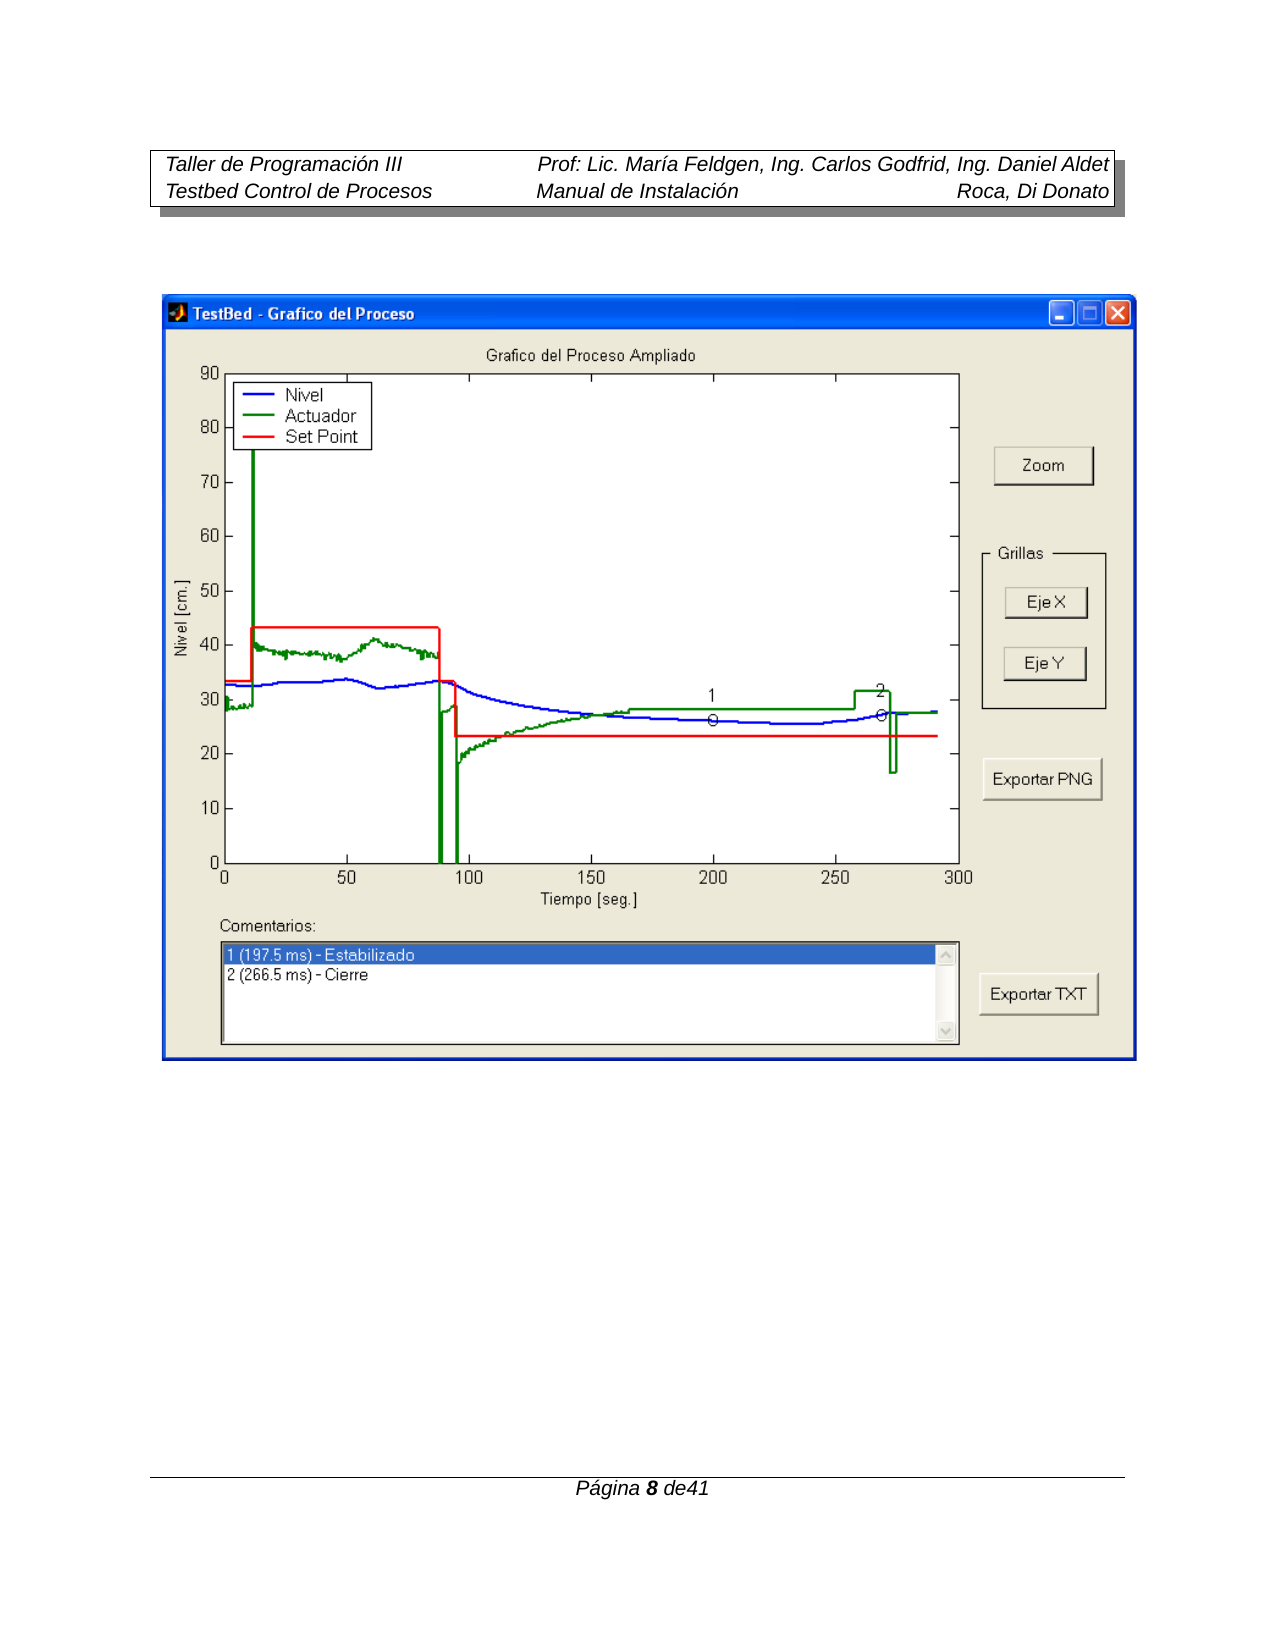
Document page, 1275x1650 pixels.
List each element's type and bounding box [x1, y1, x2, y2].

picture [161, 294, 1137, 1061]
